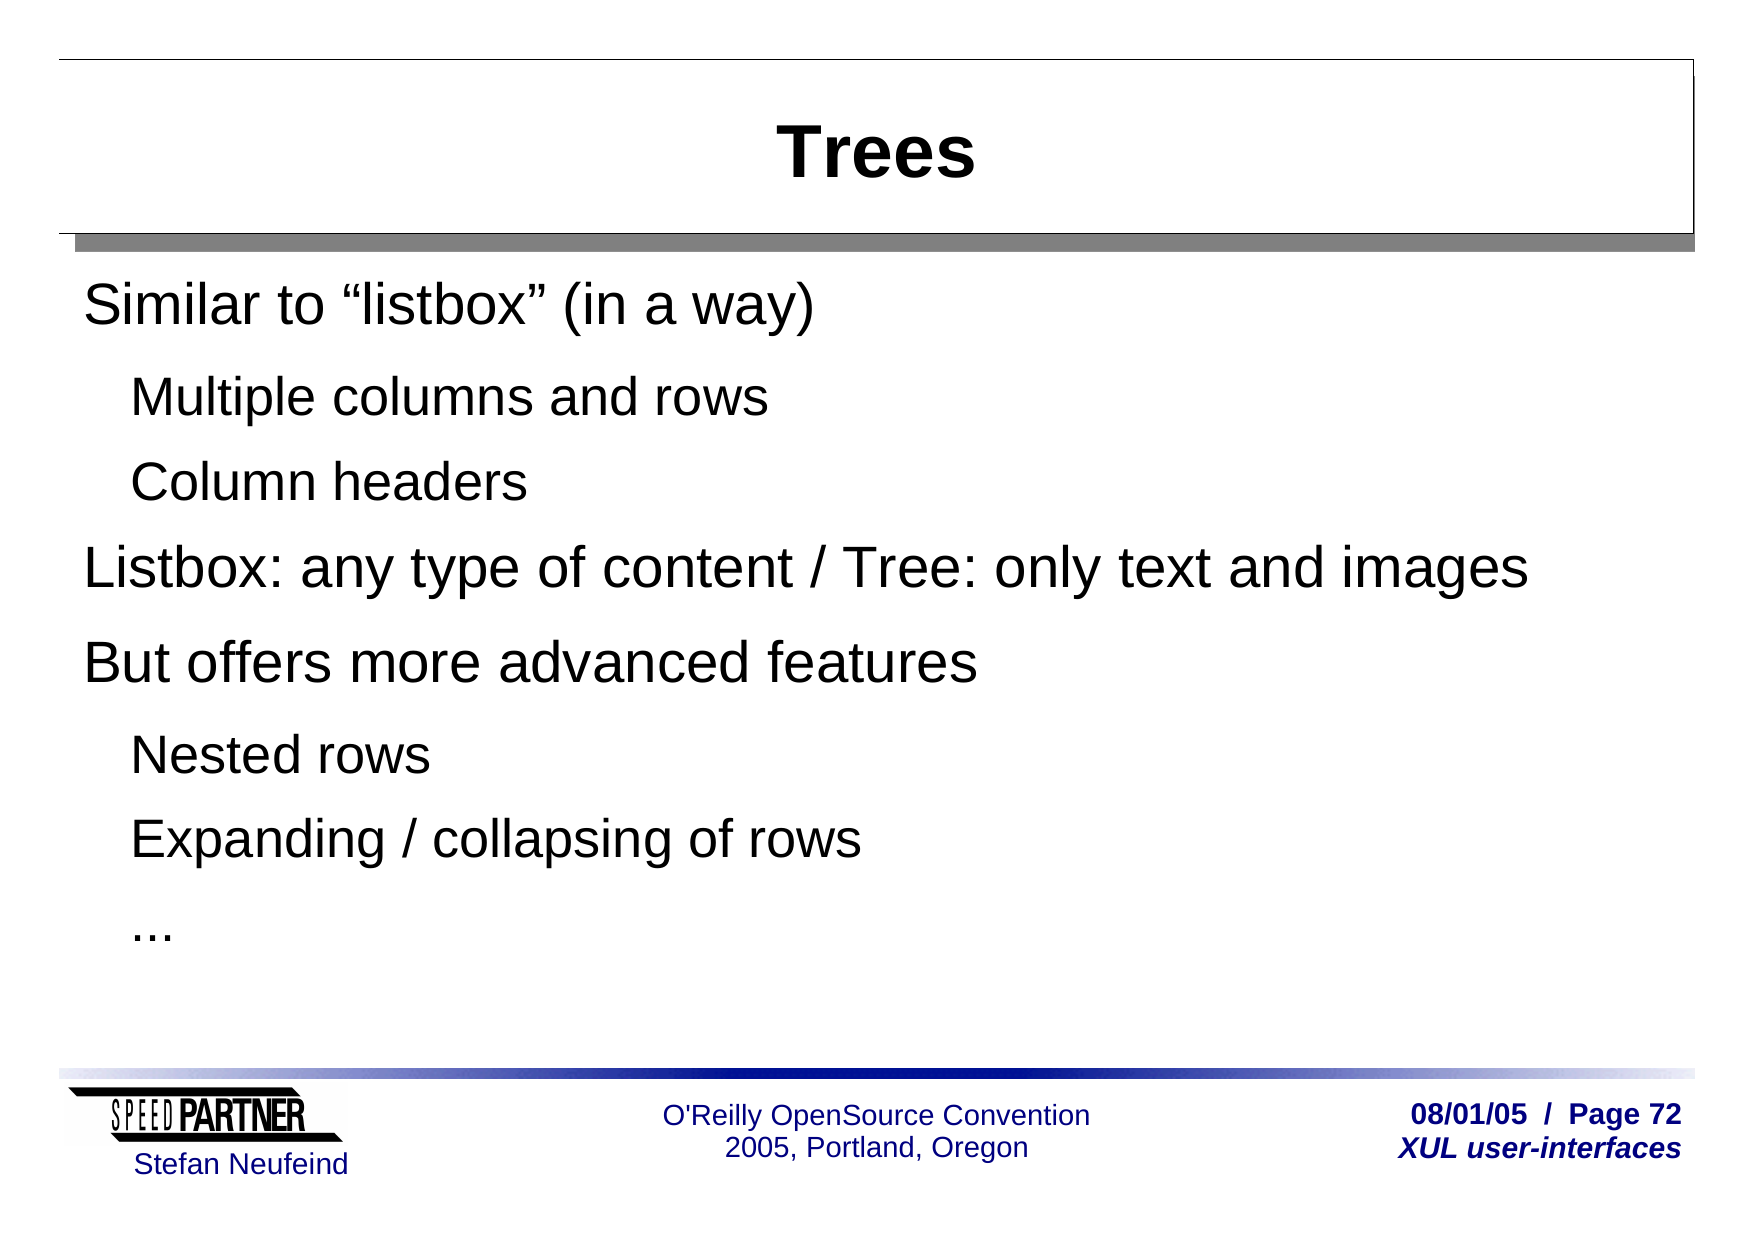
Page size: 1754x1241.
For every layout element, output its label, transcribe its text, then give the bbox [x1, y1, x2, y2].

picture [59, 1068, 1695, 1079]
picture [64, 1082, 348, 1146]
list Similar to “listbox” (in a way) Multiple columns and rows Column headers Listbox: any type of content / Tree: only text and images But offers more advanced features Nested rows Expanding / collapsing of rows ... [71, 272, 1695, 1055]
title Trees [59, 59, 1695, 244]
